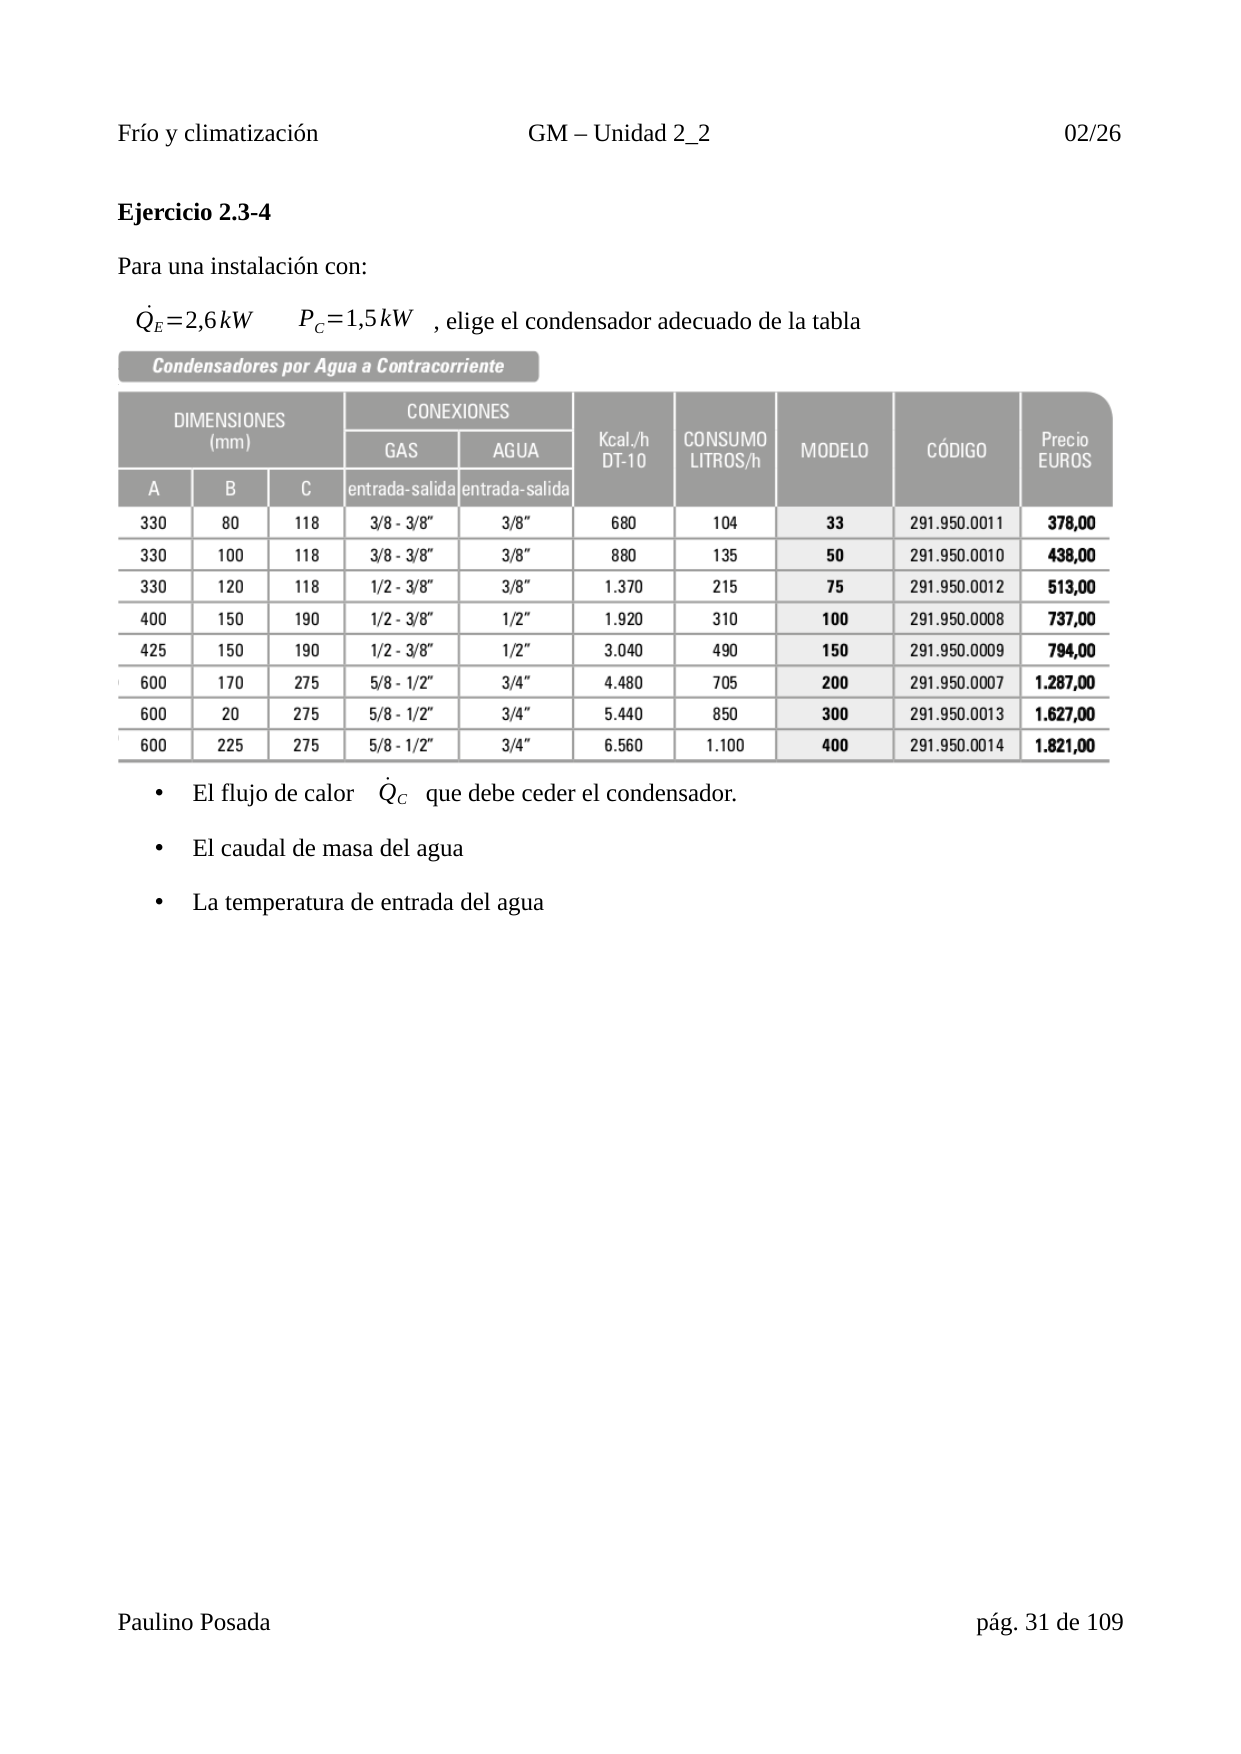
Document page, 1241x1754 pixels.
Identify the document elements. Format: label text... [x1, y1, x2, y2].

text Para una instalación con: [117, 251, 1123, 280]
list El caudal de masa del agua [155, 833, 1123, 862]
text Ejercicio 2.3-4 [117, 197, 1123, 226]
picture [118, 349, 1123, 767]
list El flujo de calor que debe ceder el condensador. [155, 776, 1123, 808]
text , elige el condensador adecuado de la tabla [117, 305, 1123, 337]
list La temperatura de entrada del agua [155, 887, 1123, 916]
